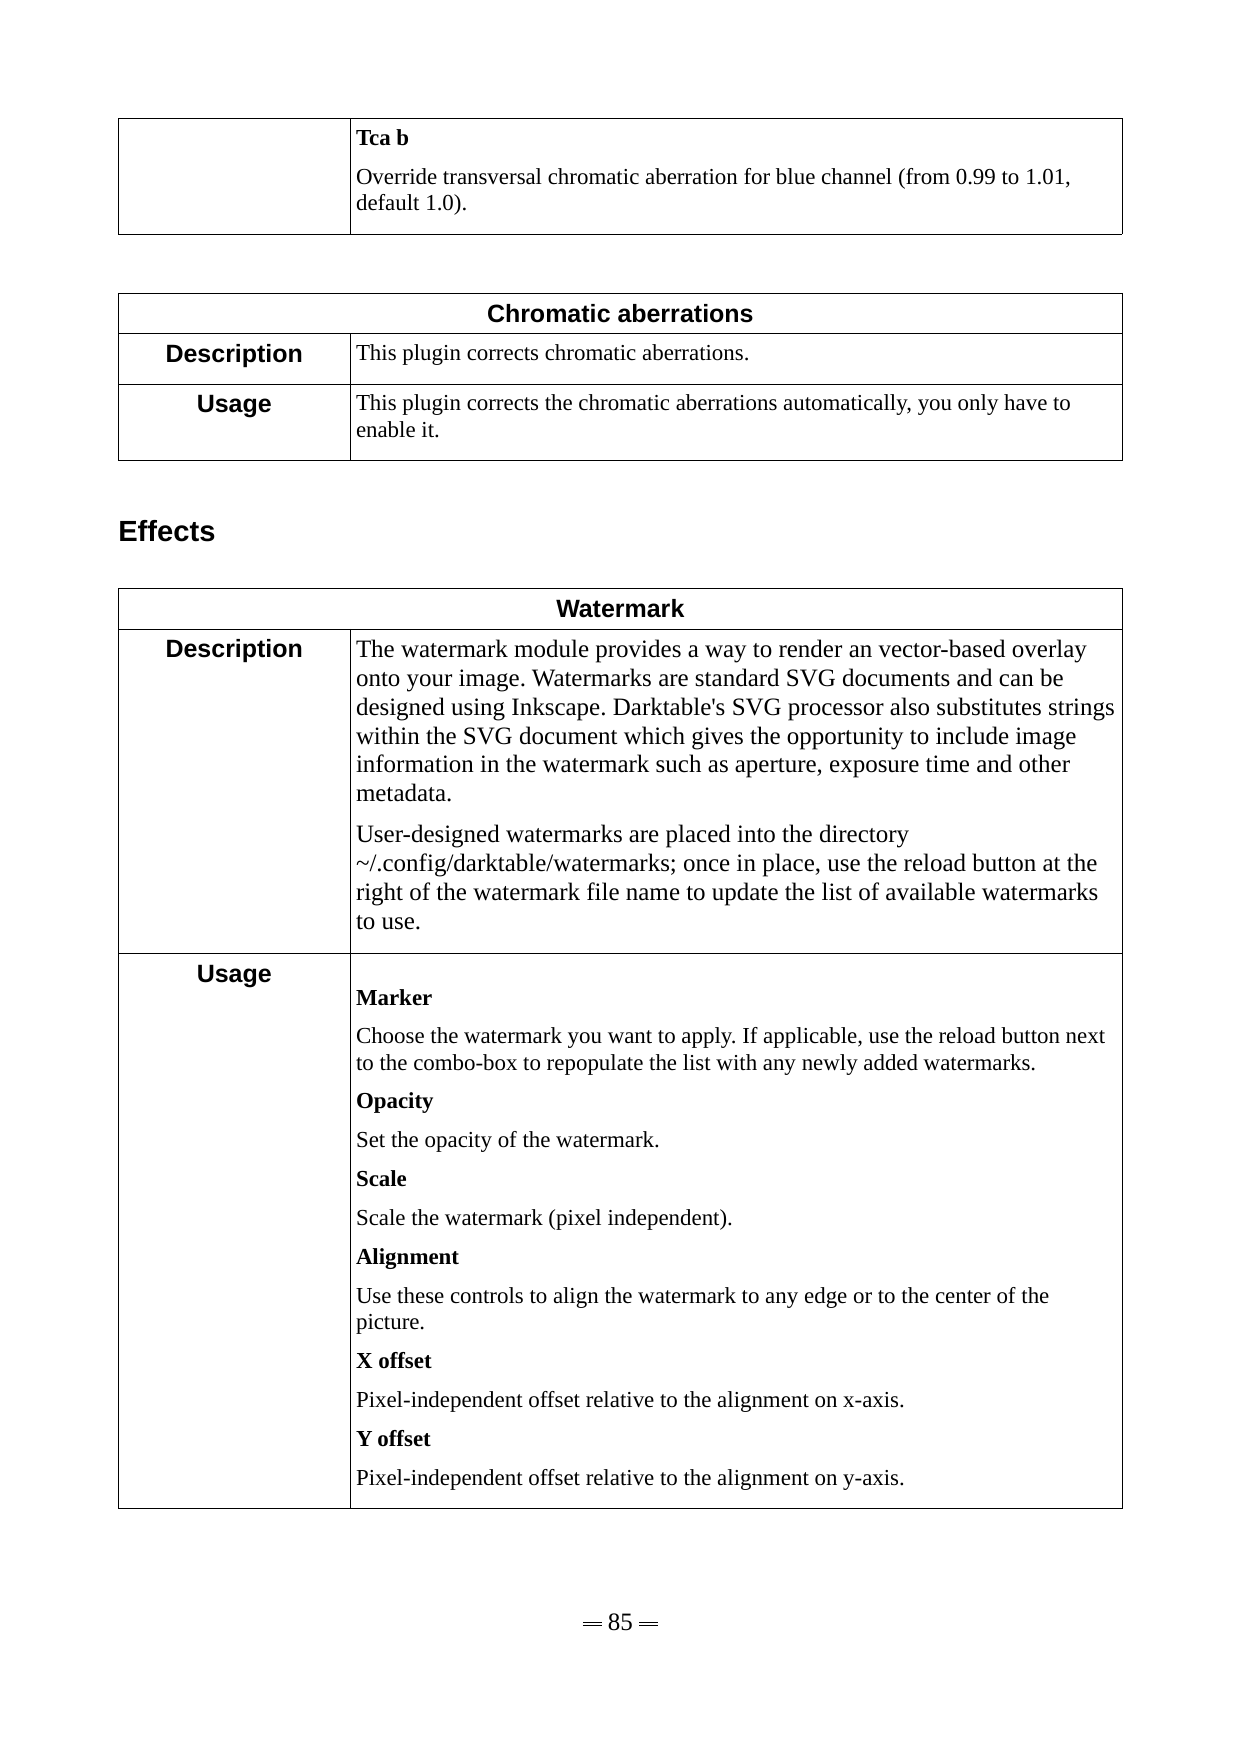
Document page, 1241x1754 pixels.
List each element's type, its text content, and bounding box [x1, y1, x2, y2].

table_cell Tca b Override transversal chromatic aberration for blue channel (from 0.99 to 1.01, default 1.0). [351, 119, 1122, 234]
subtitle Effects [118, 513, 1122, 547]
table_header Watermark [119, 589, 1122, 629]
table_cell Marker Choose the watermark you want to apply. If applicable, use the reload button next to the combo-box to repopulate the list with any newly added watermarks. Opacity Set the opacity of the watermark. Scale Scale the watermark (pixel independent). Alignment Use these controls to align the watermark to any edge or to the center of the picture. X offset Pixel-independent offset relative to the alignment on x-axis. Y offset Pixel-independent offset relative to the alignment on y-axis. [351, 954, 1122, 1508]
table_cell Usage [119, 954, 350, 1508]
table_cell This plugin corrects the chromatic aberrations automatically, you only have to enable it. [351, 385, 1122, 460]
table_cell [119, 119, 350, 234]
table_cell Description [119, 630, 350, 953]
table_cell The watermark module provides a way to render an vector-based overlay onto your image. Watermarks are standard SVG documents and can be designed using Inkscape. Darktable's SVG processor also substitutes strings within the SVG document which gives the opportunity to include image information in the watermark such as aperture, exposure time and other metadata. User-designed watermarks are placed into the directory ~/.config/darktable/watermarks; once in place, use the reload button at the right of the watermark file name to update the list of available watermarks to use. [351, 630, 1122, 953]
table_cell Description [119, 334, 350, 383]
table_cell Usage [119, 385, 350, 460]
table_cell This plugin corrects chromatic aberrations. [351, 334, 1122, 383]
table_header Chromatic aberrations [119, 294, 1122, 333]
